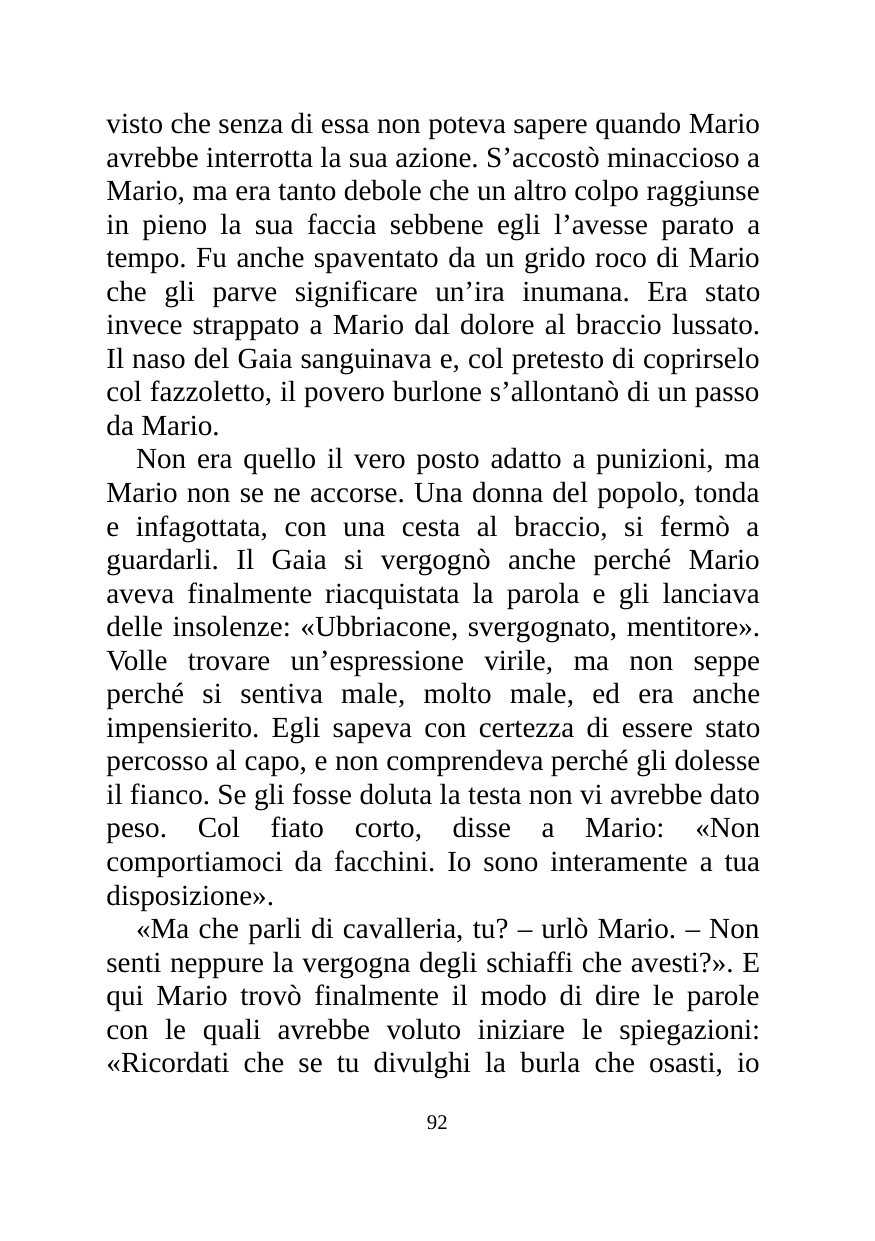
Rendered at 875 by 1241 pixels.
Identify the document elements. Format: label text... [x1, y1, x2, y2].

text «Ma che parli di cavalleria, tu? – urlò Mario. – Non senti neppure la vergogna degli schiaffi che avesti?». E qui Mario trovò finalmente il modo di dire le parole con le quali avrebbe voluto iniziare le spiegazioni: «Ricordati che se tu divulghi la burla che osasti, io [106, 911, 761, 1079]
text Non era quello il vero posto adatto a punizioni, ma Mario non se ne accorse. Una donna del popolo, tonda e infagottata, con una cesta al braccio, si fermò a guardarli. Il Gaia si vergognò anche perché Mario aveva finalmente riacquistata la parola e gli lanciava delle insolenze: «Ubbriacone, svergognato, mentitore». Volle trovare un’espressione virile, ma non seppe perché si sentiva male, molto male, ed era anche impensierito. Egli sapeva con certezza di essere stato percosso al capo, e non comprendeva perché gli dolesse il fianco. Se gli fosse doluta la testa non vi avrebbe dato peso. Col fiato corto, disse a Mario: «Non comportiamoci da facchini. Io sono interamente a tua disposizione». [106, 442, 761, 911]
text visto che senza di essa non poteva sapere quando Mario avrebbe interrotta la sua azione. S’accostò minaccioso a Mario, ma era tanto debole che un altro colpo raggiunse in pieno la sua faccia sebbene egli l’avesse parato a tempo. Fu anche spaventato da un grido roco di Mario che gli parve significare un’ira inumana. Era stato invece strappato a Mario dal dolore al braccio lussato. Il naso del Gaia sanguinava e, col pretesto di coprirselo col fazzoletto, il povero burlone s’allontanò di un passo da Mario. [106, 106, 761, 442]
